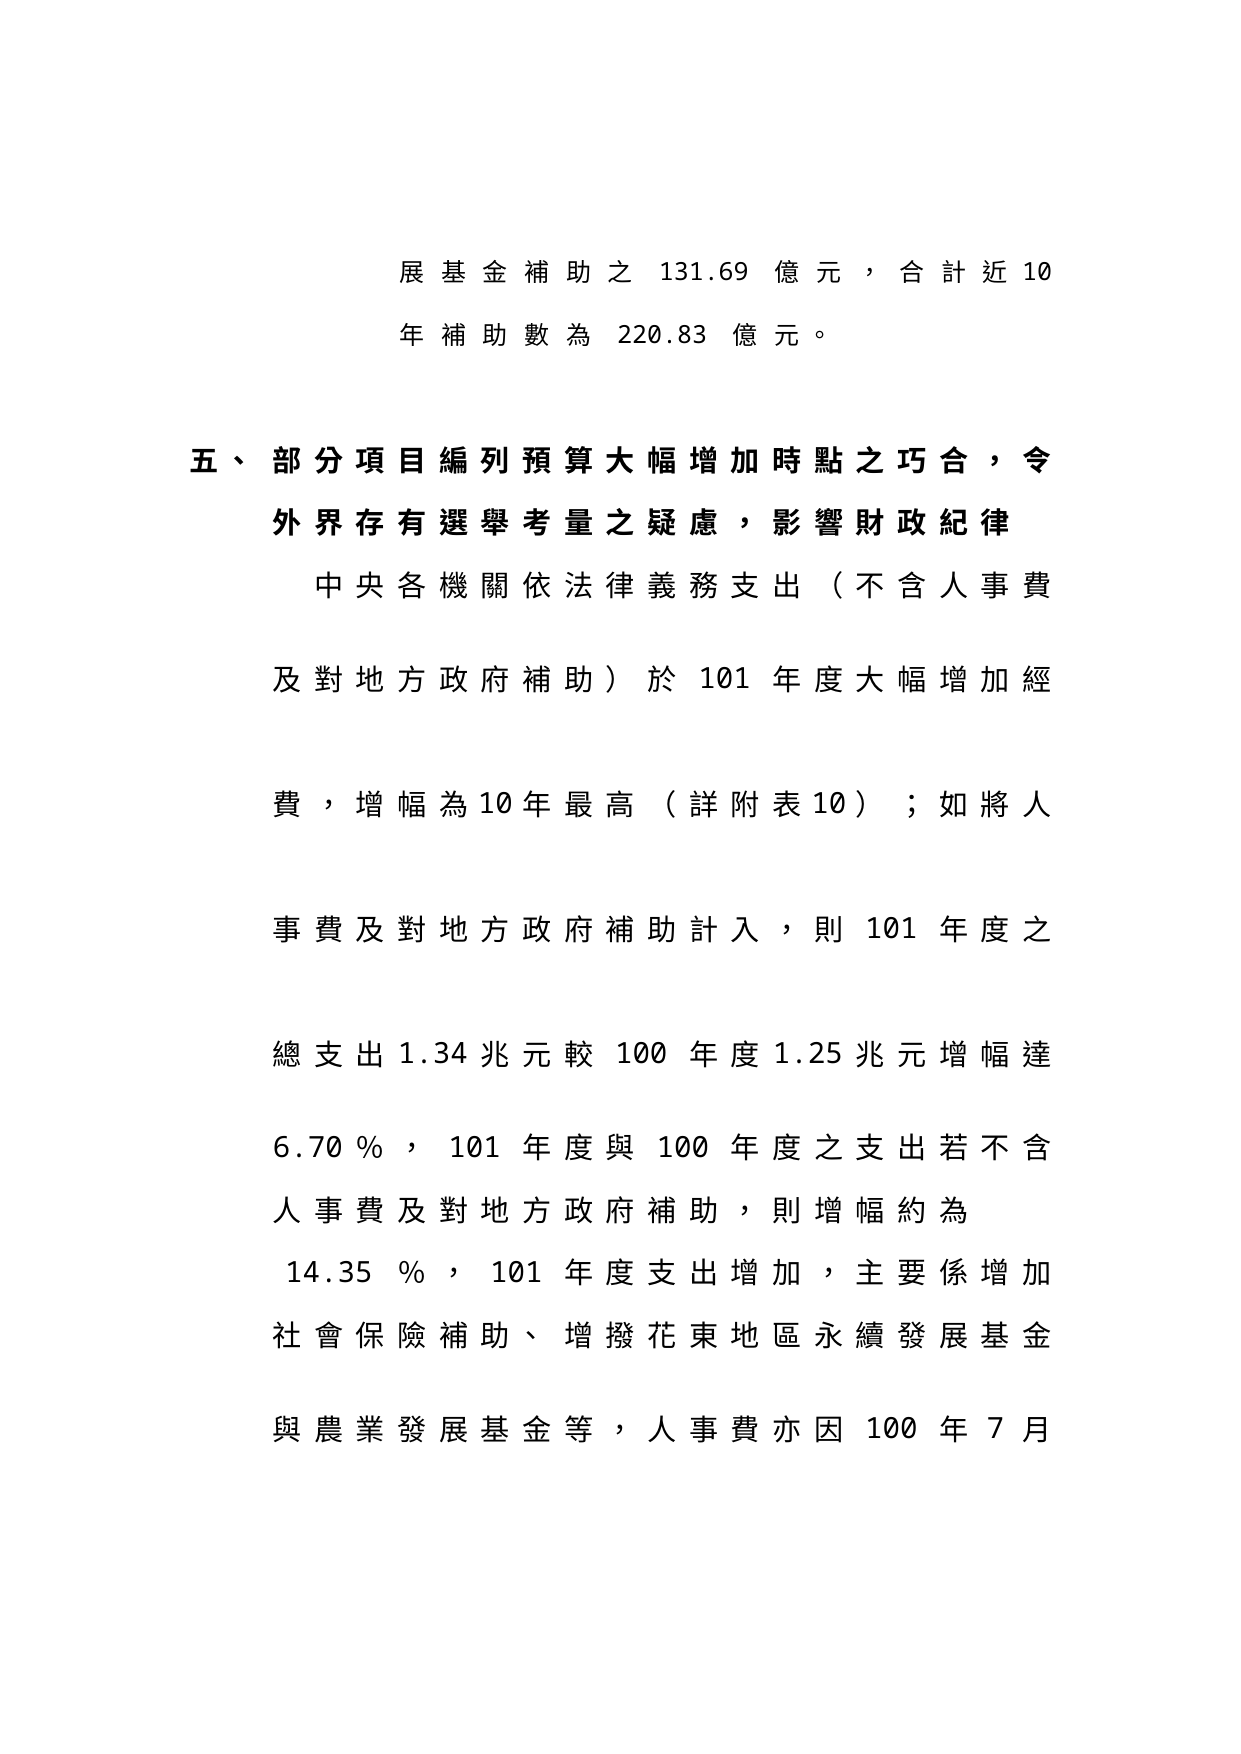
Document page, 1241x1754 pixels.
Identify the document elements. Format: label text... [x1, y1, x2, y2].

text 五、部分項目編列預算大幅增加時點之巧合，令外界存有選舉考量之疑慮，影響財政紀律 [183, 417, 1058, 542]
text 展基金補助之131.69億元，合計近10年補助數為220.83億元。 [349, 229, 1058, 354]
text 中央各機關依法律義務支出（不含人事費及對地方政府補助）於101年度大幅增加經費，增幅為10年最高（詳附表10）；如將人事費及對地方政府補助計入，則101年度之總支出1.34兆元較100年度1.25兆元增幅達6.70％，101年度與100年度之支出若不含人事費及對地方政府補助，則增幅約為14.35％，101年度支出增加，主要係增加社會保險補助、增撥花東地區永續發展基金與農業發展基金等，人事費亦因100年7月 [242, 542, 1058, 1479]
